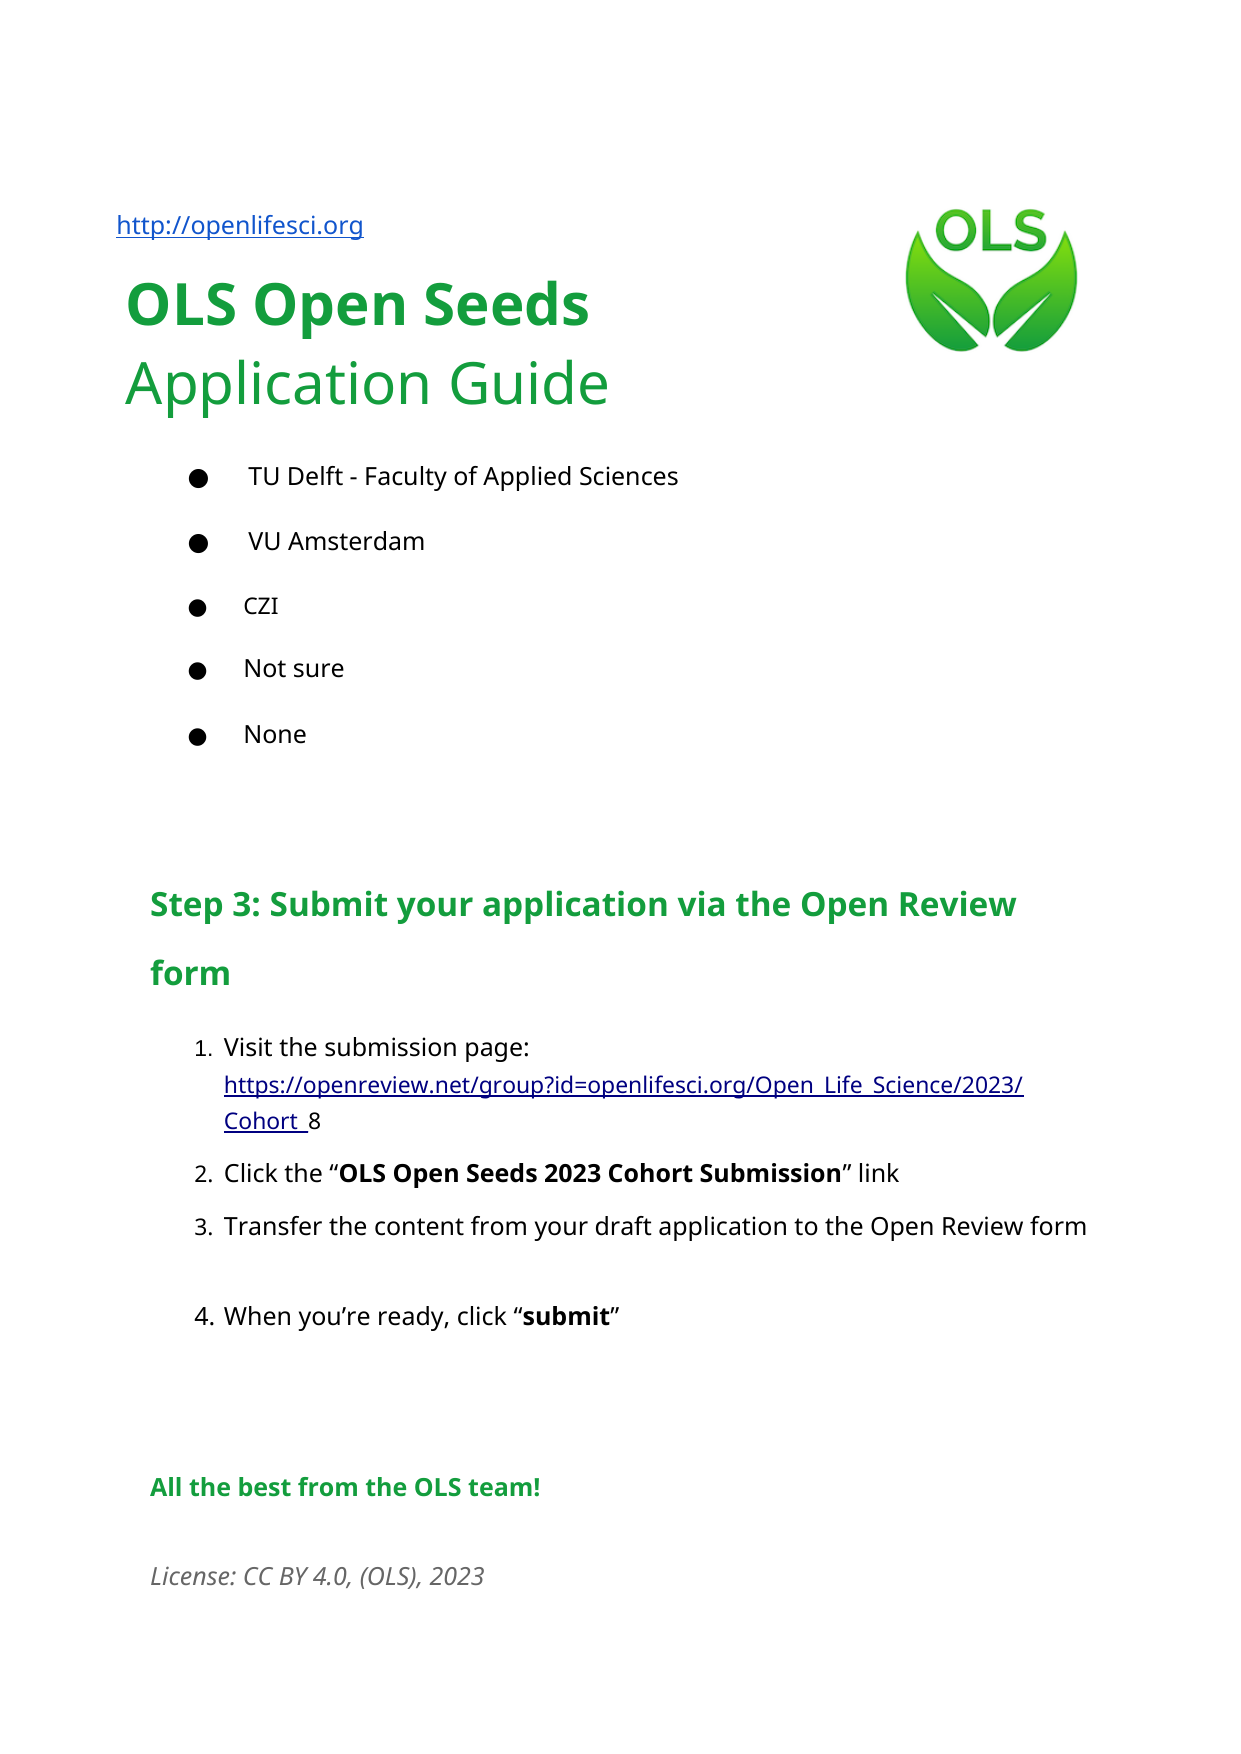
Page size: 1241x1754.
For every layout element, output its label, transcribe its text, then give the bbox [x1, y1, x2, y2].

text ● TU Delft - Faculty of Applied Sciences [187, 458, 1090, 492]
text ● Not sure [187, 651, 1090, 685]
list Transfer the content from your draft application to the Open Review form [194, 1209, 1090, 1279]
list Click the “OLS Open Seeds 2023 Cohort Submission” link [194, 1155, 1090, 1189]
list Visit the submission page: https://openreview.net/group?id=openlifesci.org/Open_Life_Science/2023/Cohort_8 [194, 1030, 1090, 1136]
text ● None [187, 717, 1090, 751]
subtitle All the best from the OLS team! [150, 1470, 1090, 1504]
subtitle License: CC BY 4.0, (OLS), 2023 [150, 1558, 1090, 1592]
text ● VU Amsterdam [187, 524, 1090, 558]
picture [903, 207, 1080, 353]
text ● CZI [187, 589, 1090, 621]
list When you’re ready, click “submit” [194, 1298, 1090, 1332]
subtitle Step 3: Submit your application via the Open Review form [150, 881, 1090, 995]
